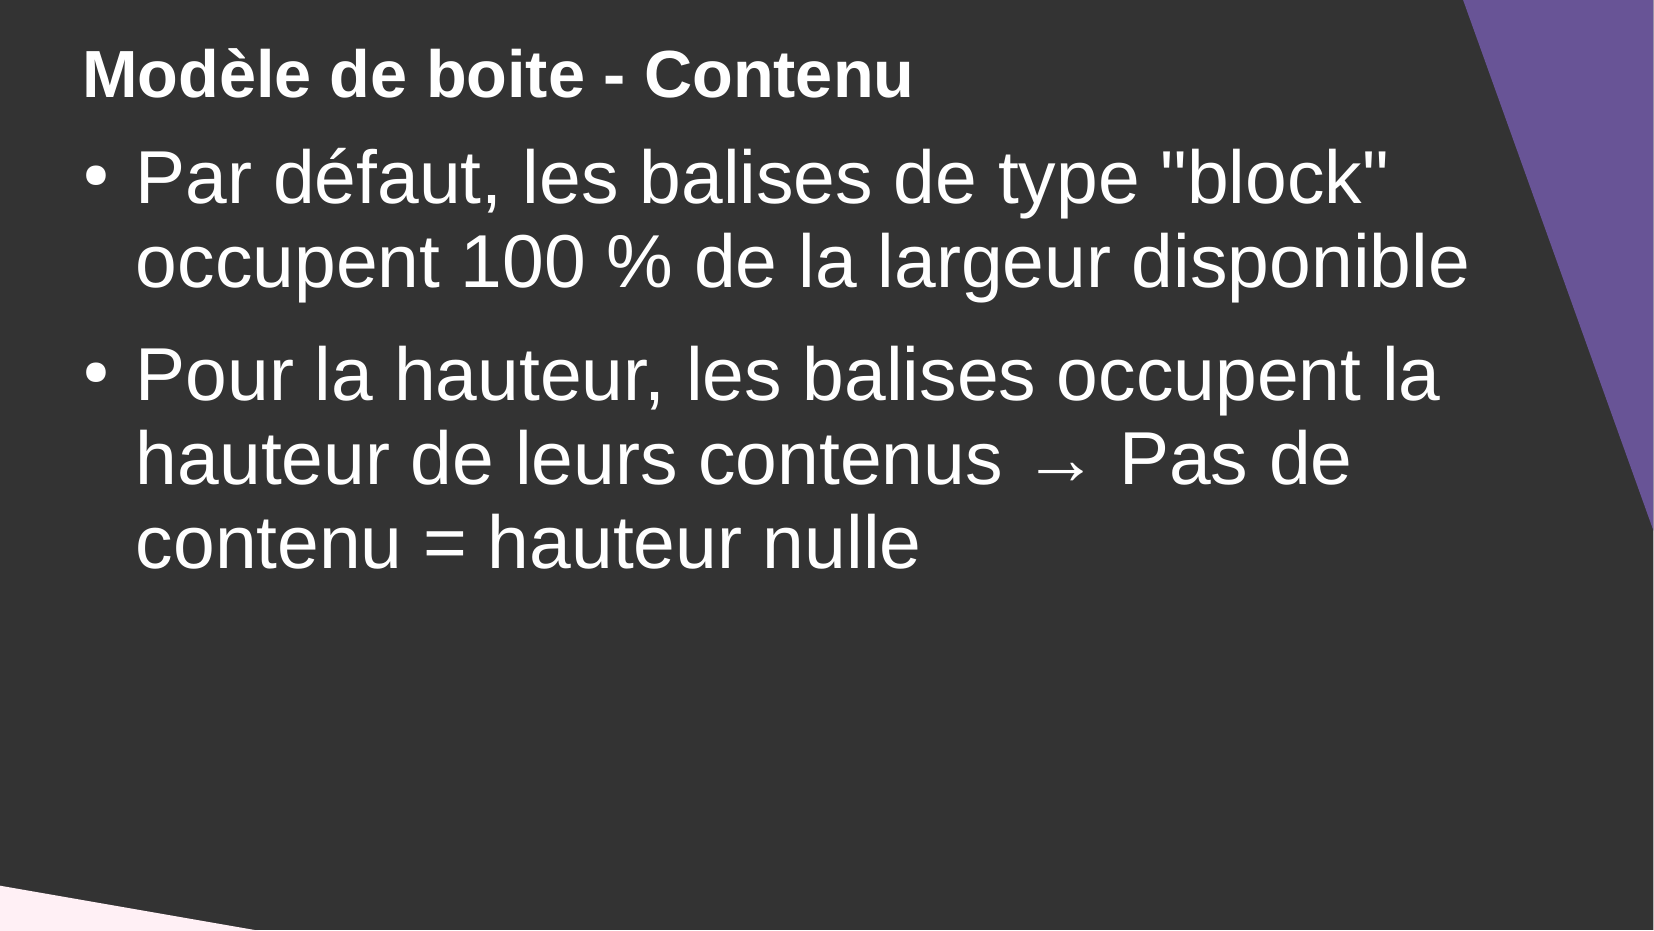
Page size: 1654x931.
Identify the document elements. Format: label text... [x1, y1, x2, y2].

list Par défaut, les balises de type "block" occupent 100 % de la largeur disponible Pour la hauteur, les balises occupent la hauteur de leurs contenus → Pas de contenu = hauteur nulle [64, 135, 1604, 798]
text_box [1463, 0, 1654, 533]
text_box [0, 885, 261, 931]
title Modèle de boite - Contenu [82, 37, 1394, 112]
